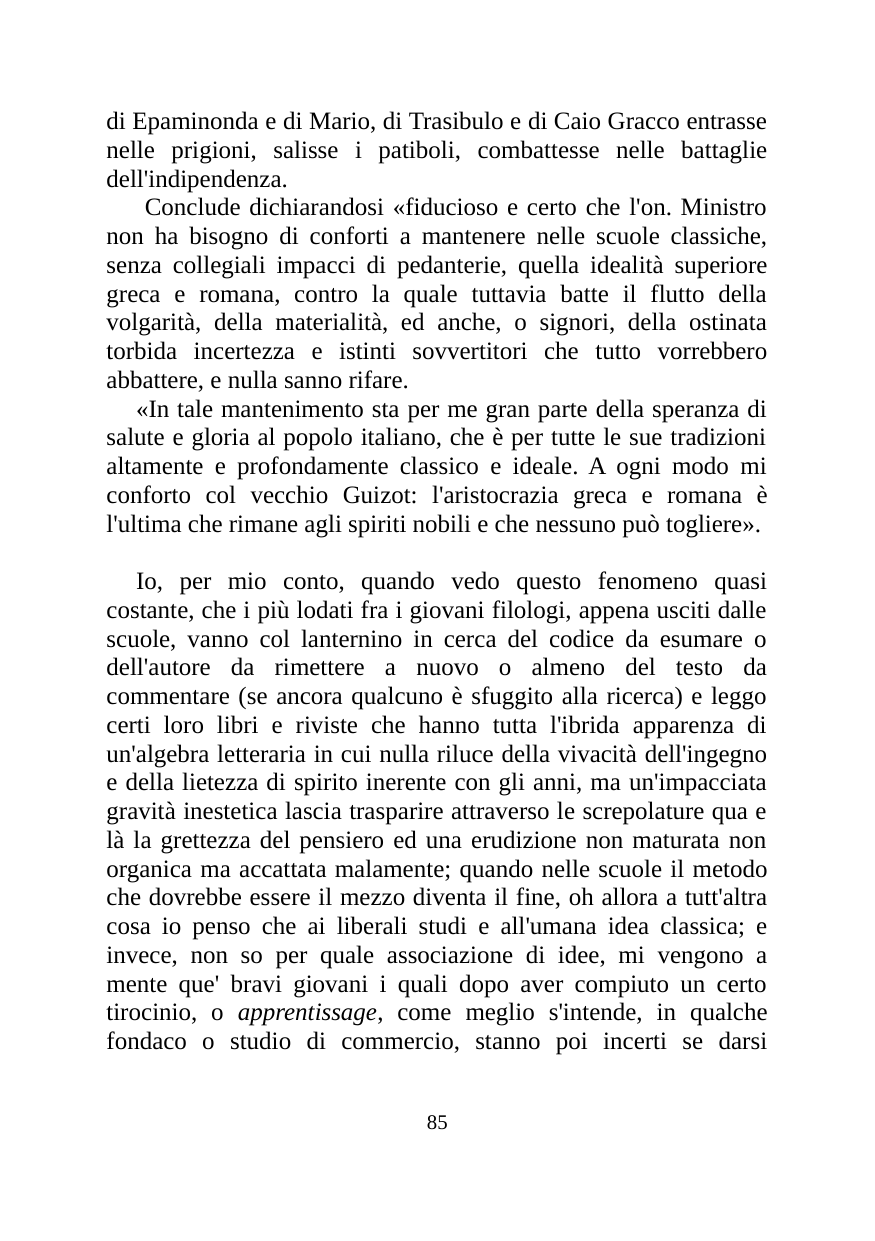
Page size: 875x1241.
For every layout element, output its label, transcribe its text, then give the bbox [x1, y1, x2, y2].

text Io, per mio conto, quando vedo questo fenomeno quasi costante, che i più lodati fra i giovani filologi, appena usciti dalle scuole, vanno col lanternino in cerca del codice da esumare o dell'autore da rimettere a nuovo o almeno del testo da commentare (se ancora qualcuno è sfuggito alla ricerca) e leggo certi loro libri e riviste che hanno tutta l'ibrida apparenza di un'algebra letteraria in cui nulla riluce della vivacità dell'ingegno e della lietezza di spirito inerente con gli anni, ma un'impacciata gravità inestetica lascia trasparire attraverso le screpolature qua e là la grettezza del pensiero ed una erudizione non maturata non organica ma accattata malamente; quando nelle scuole il metodo che dovrebbe essere il mezzo diventa il fine, oh allora a tutt'altra cosa io penso che ai liberali studi e all'umana idea classica; e invece, non so per quale associazione di idee, mi vengono a mente que' bravi giovani i quali dopo aver compiuto un certo tirocinio, o apprentissage, come meglio s'intende, in qualche fondaco o studio di commercio, stanno poi incerti se darsi [106, 566, 768, 1055]
text «In tale mantenimento sta per me gran parte della speranza di salute e gloria al popolo italiano, che è per tutte le sue tradizioni altamente e profondamente classico e ideale. A ogni modo mi conforto col vecchio Guizot: l'aristocrazia greca e romana è l'ultima che rimane agli spiriti nobili e che nessuno può togliere». [106, 394, 768, 537]
text di Epaminonda e di Mario, di Trasibulo e di Caio Gracco entrasse nelle prigioni, salisse i patiboli, combattesse nelle battaglie dell'indipendenza. [106, 106, 768, 192]
text Conclude dichiarandosi «fiducioso e certo che l'on. Ministro non ha bisogno di conforti a mantenere nelle scuole classiche, senza collegiali impacci di pedanterie, quella idealità superiore greca e romana, contro la quale tuttavia batte il flutto della volgarità, della materialità, ed anche, o signori, della ostinata torbida incertezza e istinti sovvertitori che tutto vorrebbero abbattere, e nulla sanno rifare. [106, 192, 768, 394]
